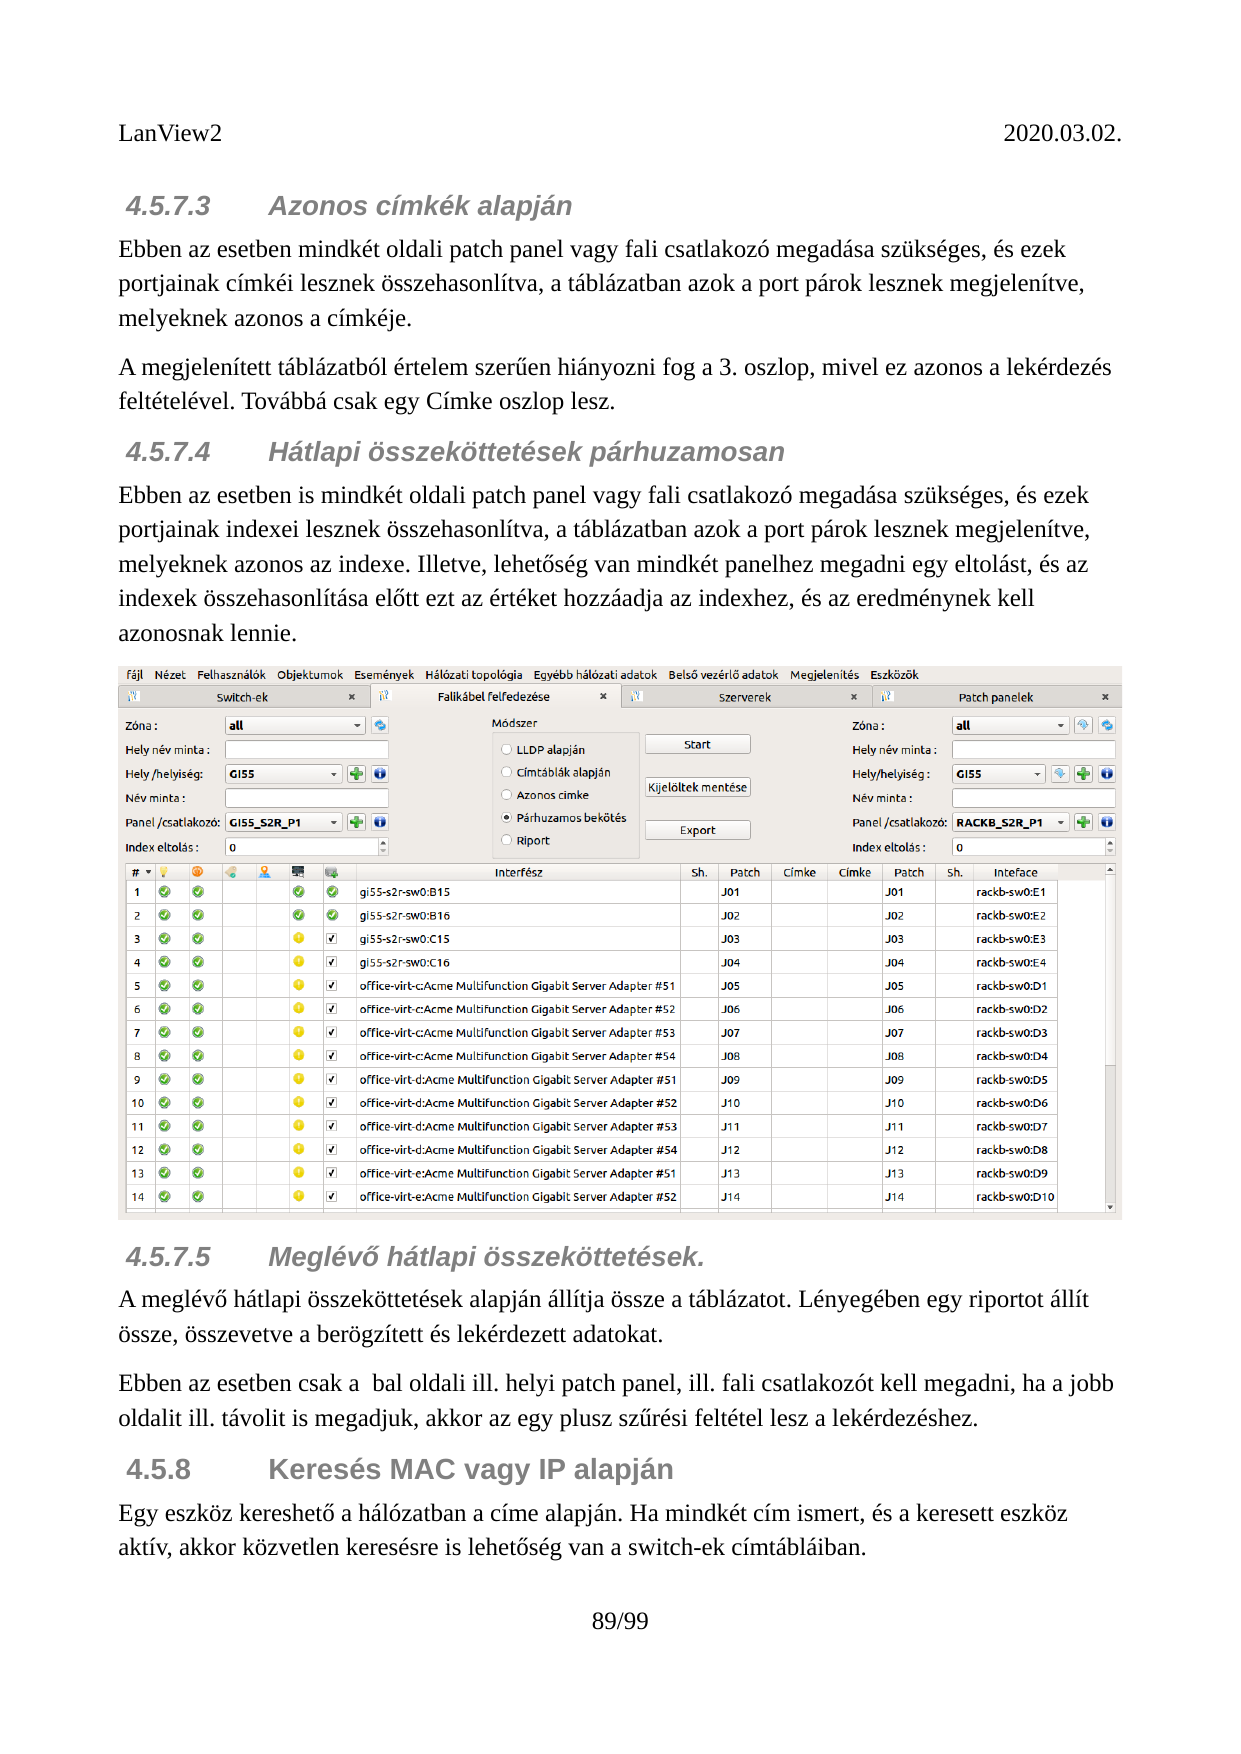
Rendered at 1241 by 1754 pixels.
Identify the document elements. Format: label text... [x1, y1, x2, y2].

subtitle Meglévő hátlapi összeköttetések. [118, 1240, 1122, 1272]
text A megjelenített táblázatból értelem szerűen hiányozni fog a 3. oszlop, mivel ez azonos a lekérdezés feltételével. Továbbá csak egy Címke oszlop lesz. [118, 352, 1122, 415]
text A meglévő hátlapi összeköttetések alapján állítja össze a táblázatot. Lényegében egy riportot állít össze, összevetve a berögzített és lekérdezett adatokat. [118, 1284, 1122, 1348]
picture [118, 666, 1123, 1220]
text Ebben az esetben mindkét oldali patch panel vagy fali csatlakozó megadása szükséges, és ezek portjainak címkéi lesznek összehasonlítva, a táblázatban azok a port párok lesznek megjelenítve, melyeknek azonos a címkéje. [118, 234, 1122, 332]
text Egy eszköz kereshető a hálózatban a címe alapján. Ha mindkét cím ismert, és a keresett eszköz aktív, akkor közvetlen keresésre is lehetőség van a switch-ek címtábláiban. [118, 1498, 1122, 1561]
subtitle Hátlapi összeköttetések párhuzamosan [118, 436, 1122, 467]
subtitle Azonos címkék alapján [118, 189, 1122, 221]
subtitle Keresés MAC vagy IP alapján [118, 1452, 1122, 1485]
text Ebben az esetben is mindkét oldali patch panel vagy fali csatlakozó megadása szükséges, és ezek portjainak indexei lesznek összehasonlítva, a táblázatban azok a port párok lesznek megjelenítve, melyeknek azonos az indexe. Illetve, lehetőség van mindkét panelhez megadni egy eltolást, és az indexek összehasonlítása előtt ezt az értéket hozzáadja az indexhez, és az eredménynek kell azonosnak lennie. [118, 480, 1122, 647]
text Ebben az esetben csak a bal oldali ill. helyi patch panel, ill. fali csatlakozót kell megadni, ha a jobb oldalit ill. távolit is megadjuk, akkor az egy plusz szűrési feltétel lesz a lekérdezéshez. [118, 1368, 1122, 1431]
